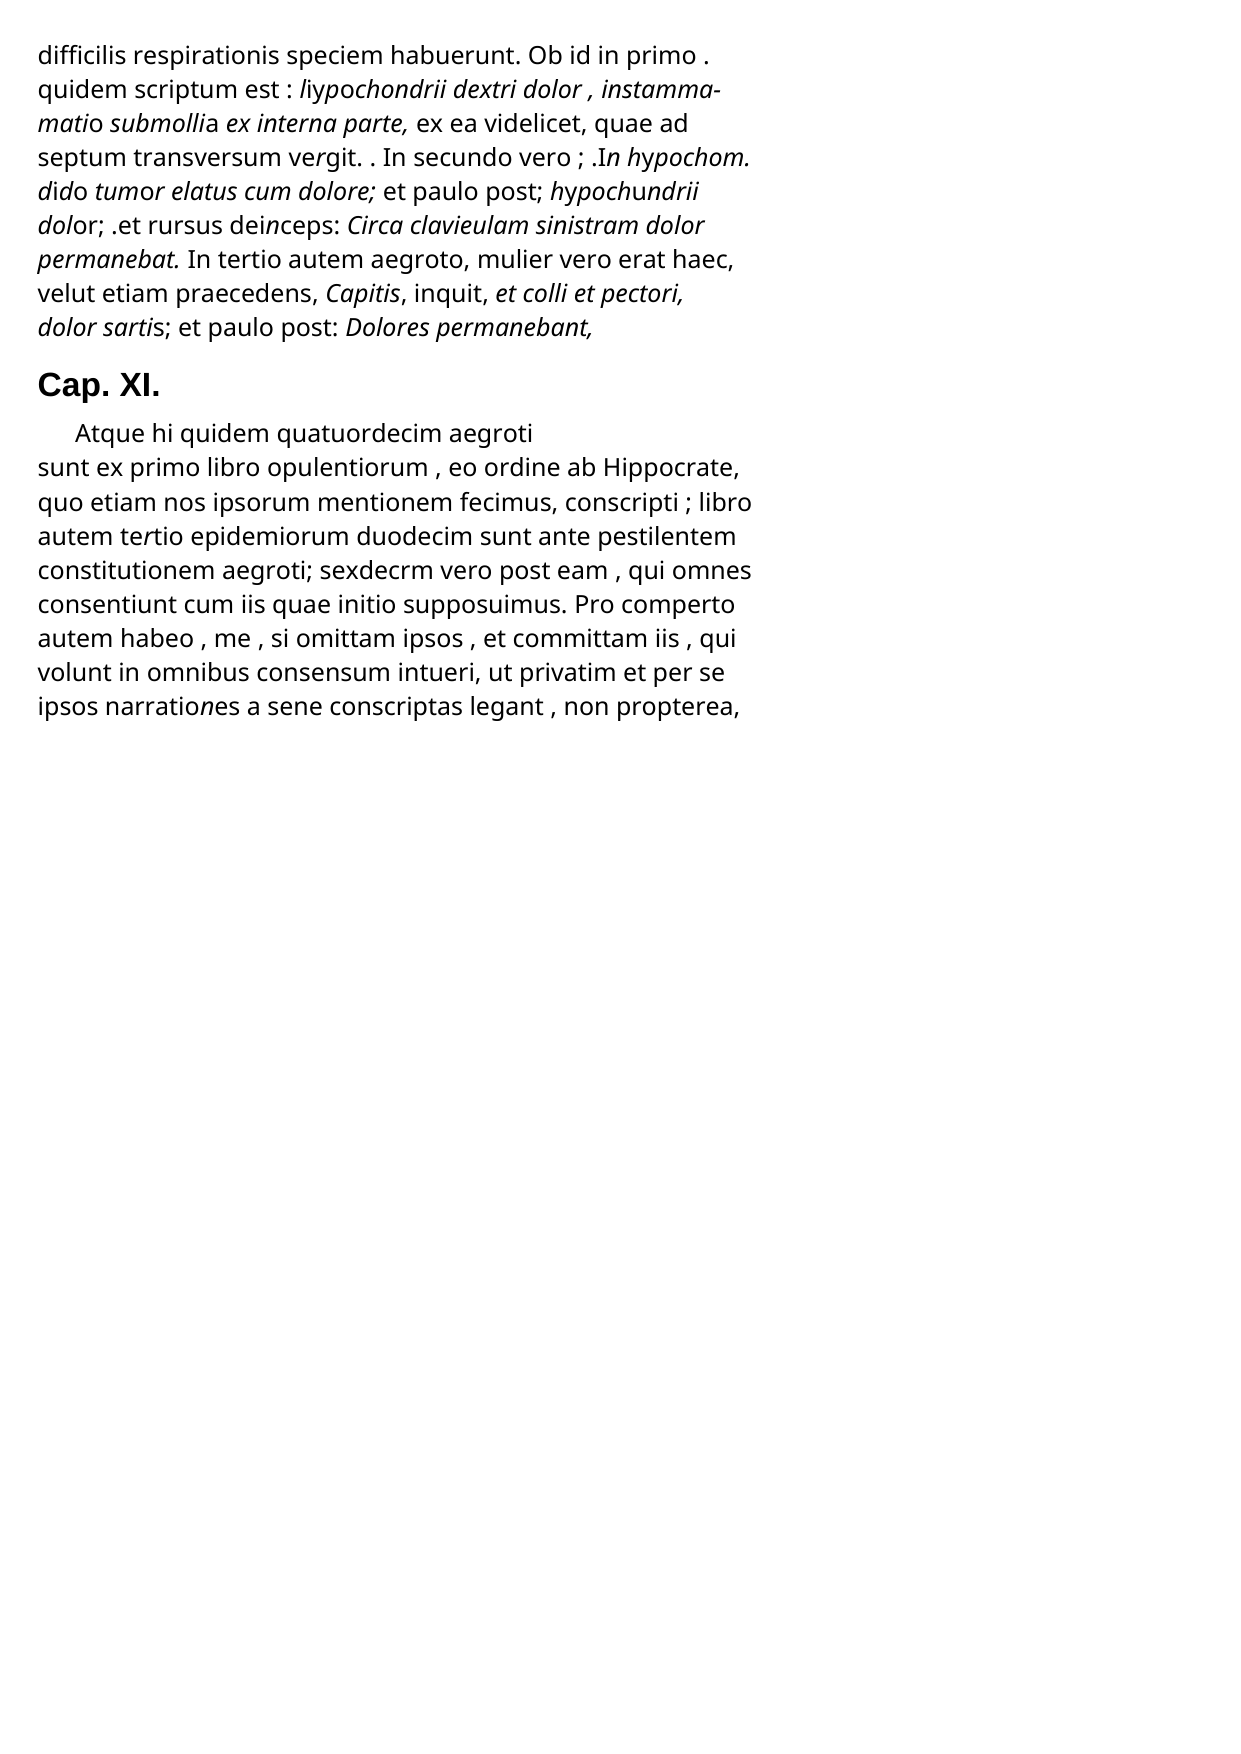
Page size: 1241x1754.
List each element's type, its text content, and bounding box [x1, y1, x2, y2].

text difficilis respirationis speciem habuerunt. Ob id in primo . quidem scriptum est : liypochondrii dextri dolor , instamma- matio submollia ex interna parte, ex ea videlicet, quae ad septum transversum vergit. . In secundo vero ; .In hypochom. dido tumor elatus cum dolore; et paulo post; hypochundrii dolor; .et rursus deinceps: Circa clavieulam sinistram dolor permanebat. In tertio autem aegroto, mulier vero erat haec, velut etiam praecedens, Capitis, inquit, et colli et pectori, dolor sartis; et paulo post: Dolores permanebant, [37, 37, 1203, 344]
text Atque hi quidem quatuordecim aegroti sunt ex primo libro opulentiorum , eo ordine ab Hippocrate, quo etiam nos ipsorum mentionem fecimus, conscripti ; libro autem tertio epidemiorum duodecim sunt ante pestilentem constitutionem aegroti; sexdecrm vero post eam , qui omnes consentiunt cum iis quae initio supposuimus. Pro comperto autem habeo , me , si omittam ipsos , et committam iis , qui volunt in omnibus consensum intueri, ut privatim et per se ipsos narrationes a sene conscriptas legant , non propterea, [37, 416, 1203, 723]
subtitle Cap. XI. [37, 365, 1203, 403]
